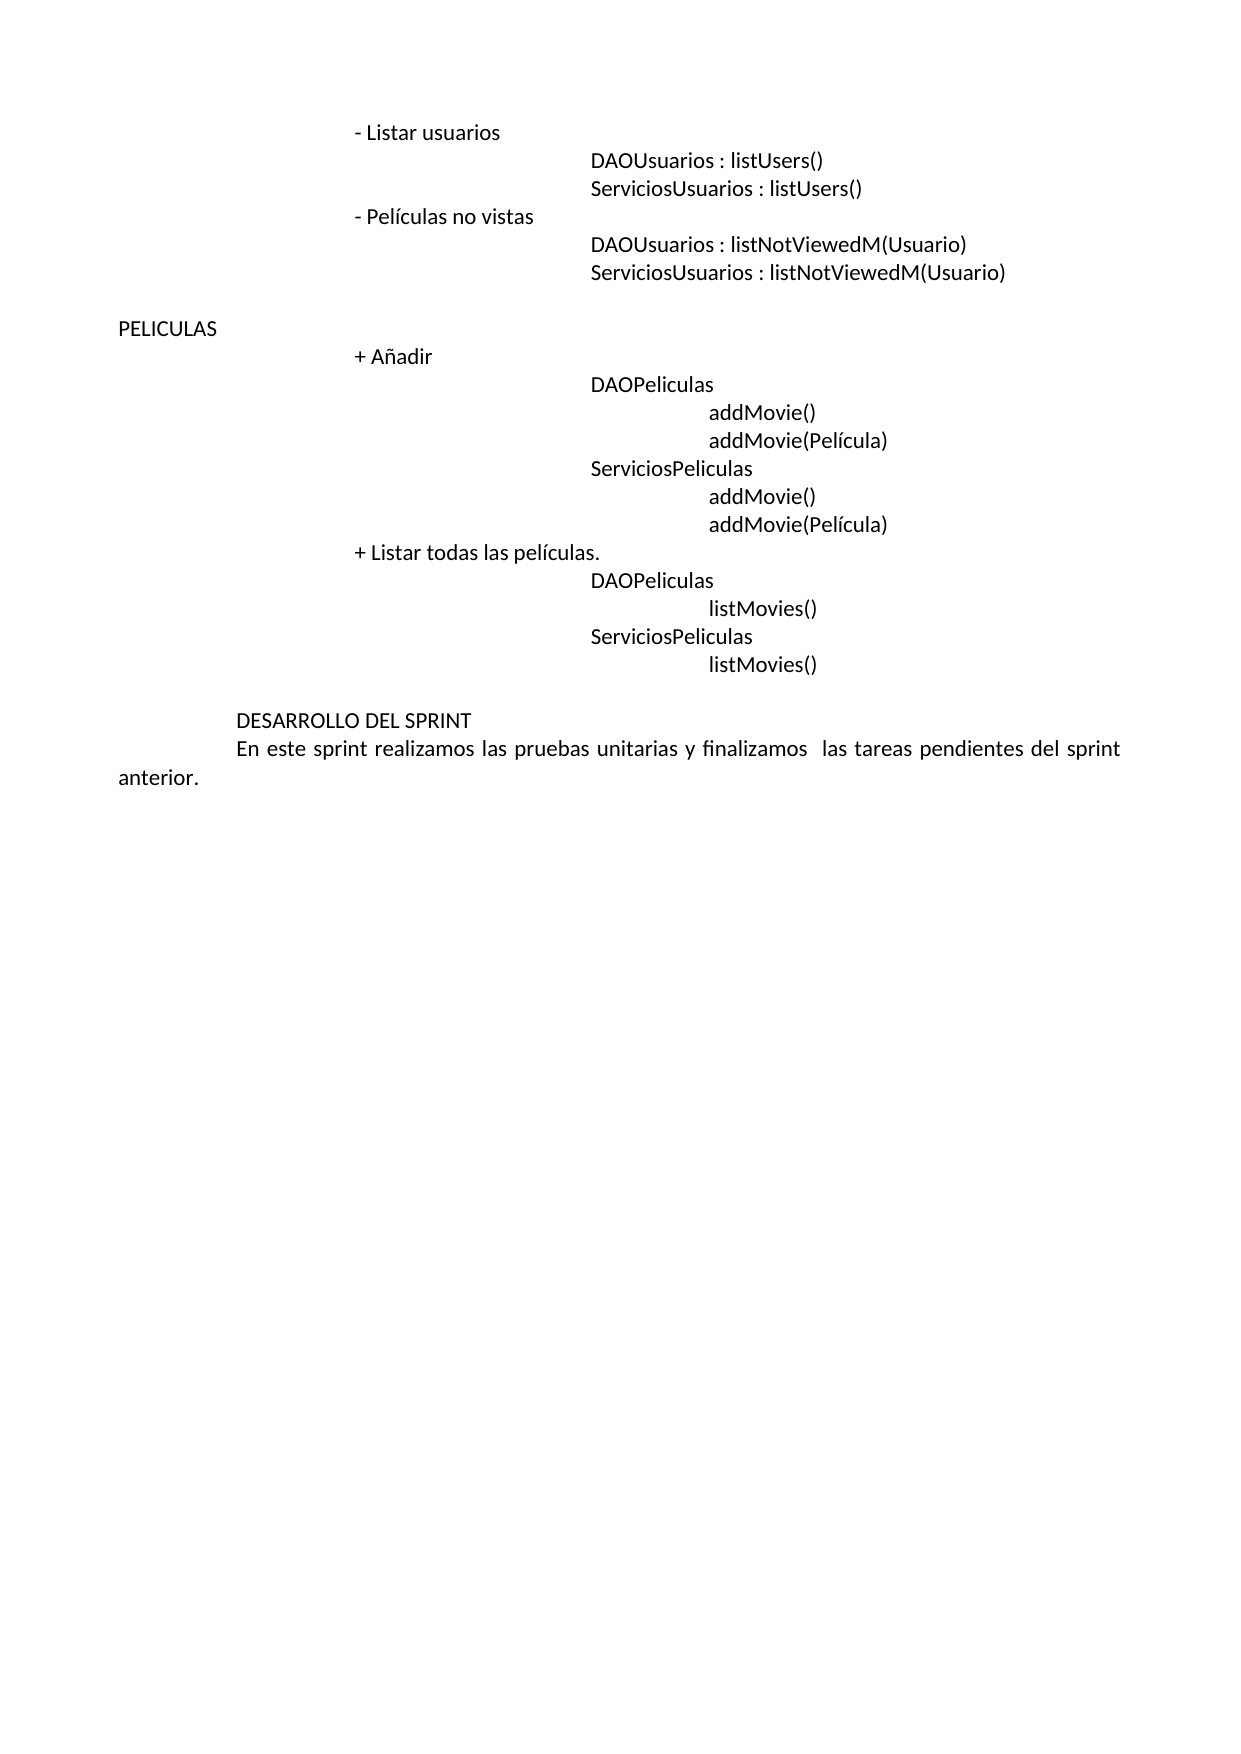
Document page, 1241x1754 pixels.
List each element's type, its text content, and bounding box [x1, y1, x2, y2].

text DAOPeliculas [118, 370, 1122, 398]
text - Listar usuarios [118, 118, 1122, 146]
text DAOPeliculas [118, 566, 1122, 594]
text addMovie() [118, 482, 1122, 510]
text DAOUsuarios : listUsers() [118, 146, 1122, 174]
text addMovie(Película) [118, 510, 1122, 538]
text addMovie(Película) [118, 426, 1122, 454]
text addMovie() [118, 398, 1122, 426]
text PELICULAS [118, 314, 1122, 342]
text + Añadir [118, 342, 1122, 370]
text listMovies() [118, 651, 1122, 678]
text - Películas no vistas [118, 202, 1122, 230]
text ServiciosPeliculas [118, 454, 1122, 482]
text En este sprint realizamos las pruebas unitarias y finalizamos las tareas pendientes del sprint anterior. [118, 734, 1122, 791]
text listMovies() [118, 594, 1122, 622]
text ServiciosPeliculas [118, 622, 1122, 651]
text DAOUsuarios : listNotViewedM(Usuario) [118, 230, 1122, 258]
text ServiciosUsuarios : listNotViewedM(Usuario) [118, 258, 1122, 286]
text ServiciosUsuarios : listUsers() [118, 174, 1122, 202]
text + Listar todas las películas. [118, 538, 1122, 566]
text DESARROLLO DEL SPRINT [118, 707, 1122, 734]
